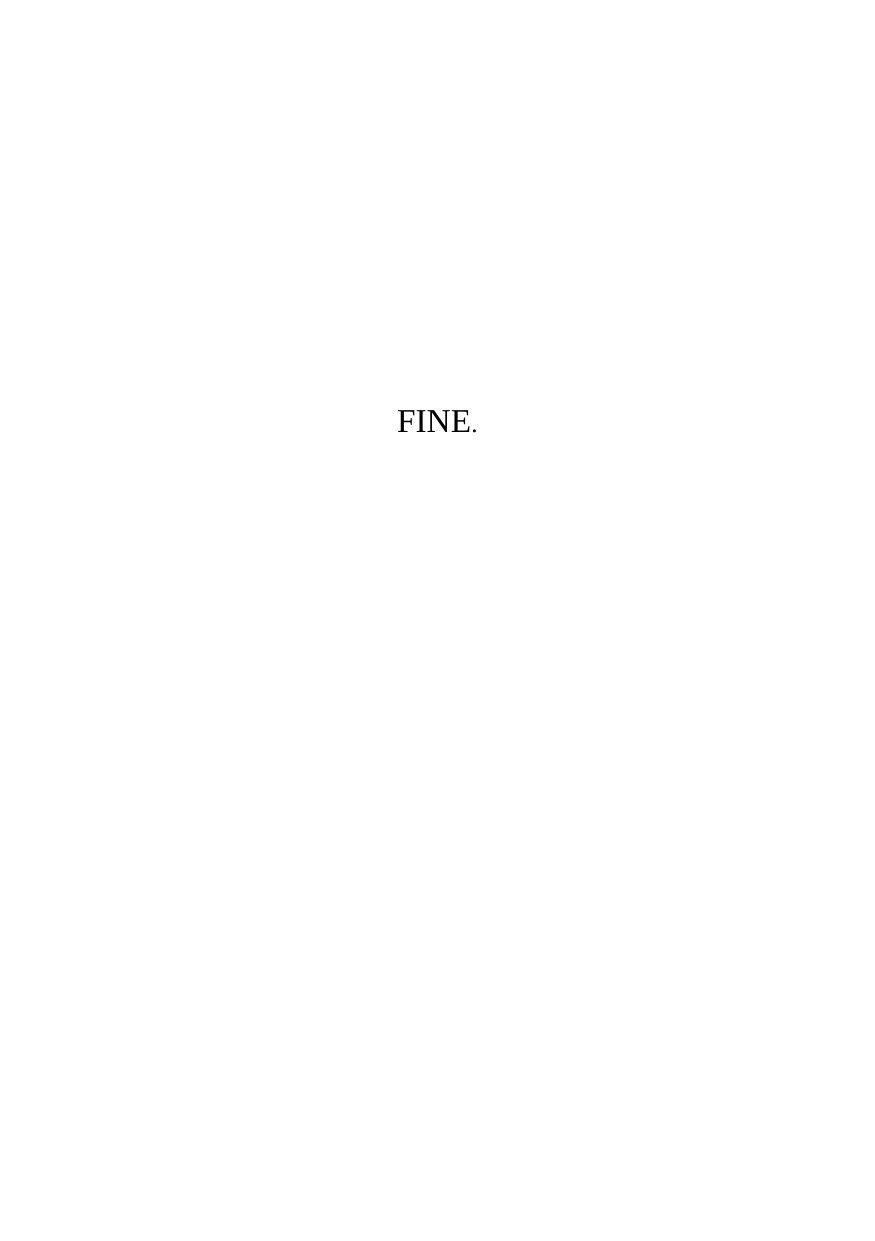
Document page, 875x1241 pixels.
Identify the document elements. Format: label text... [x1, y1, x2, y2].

text FINE. [106, 402, 768, 440]
